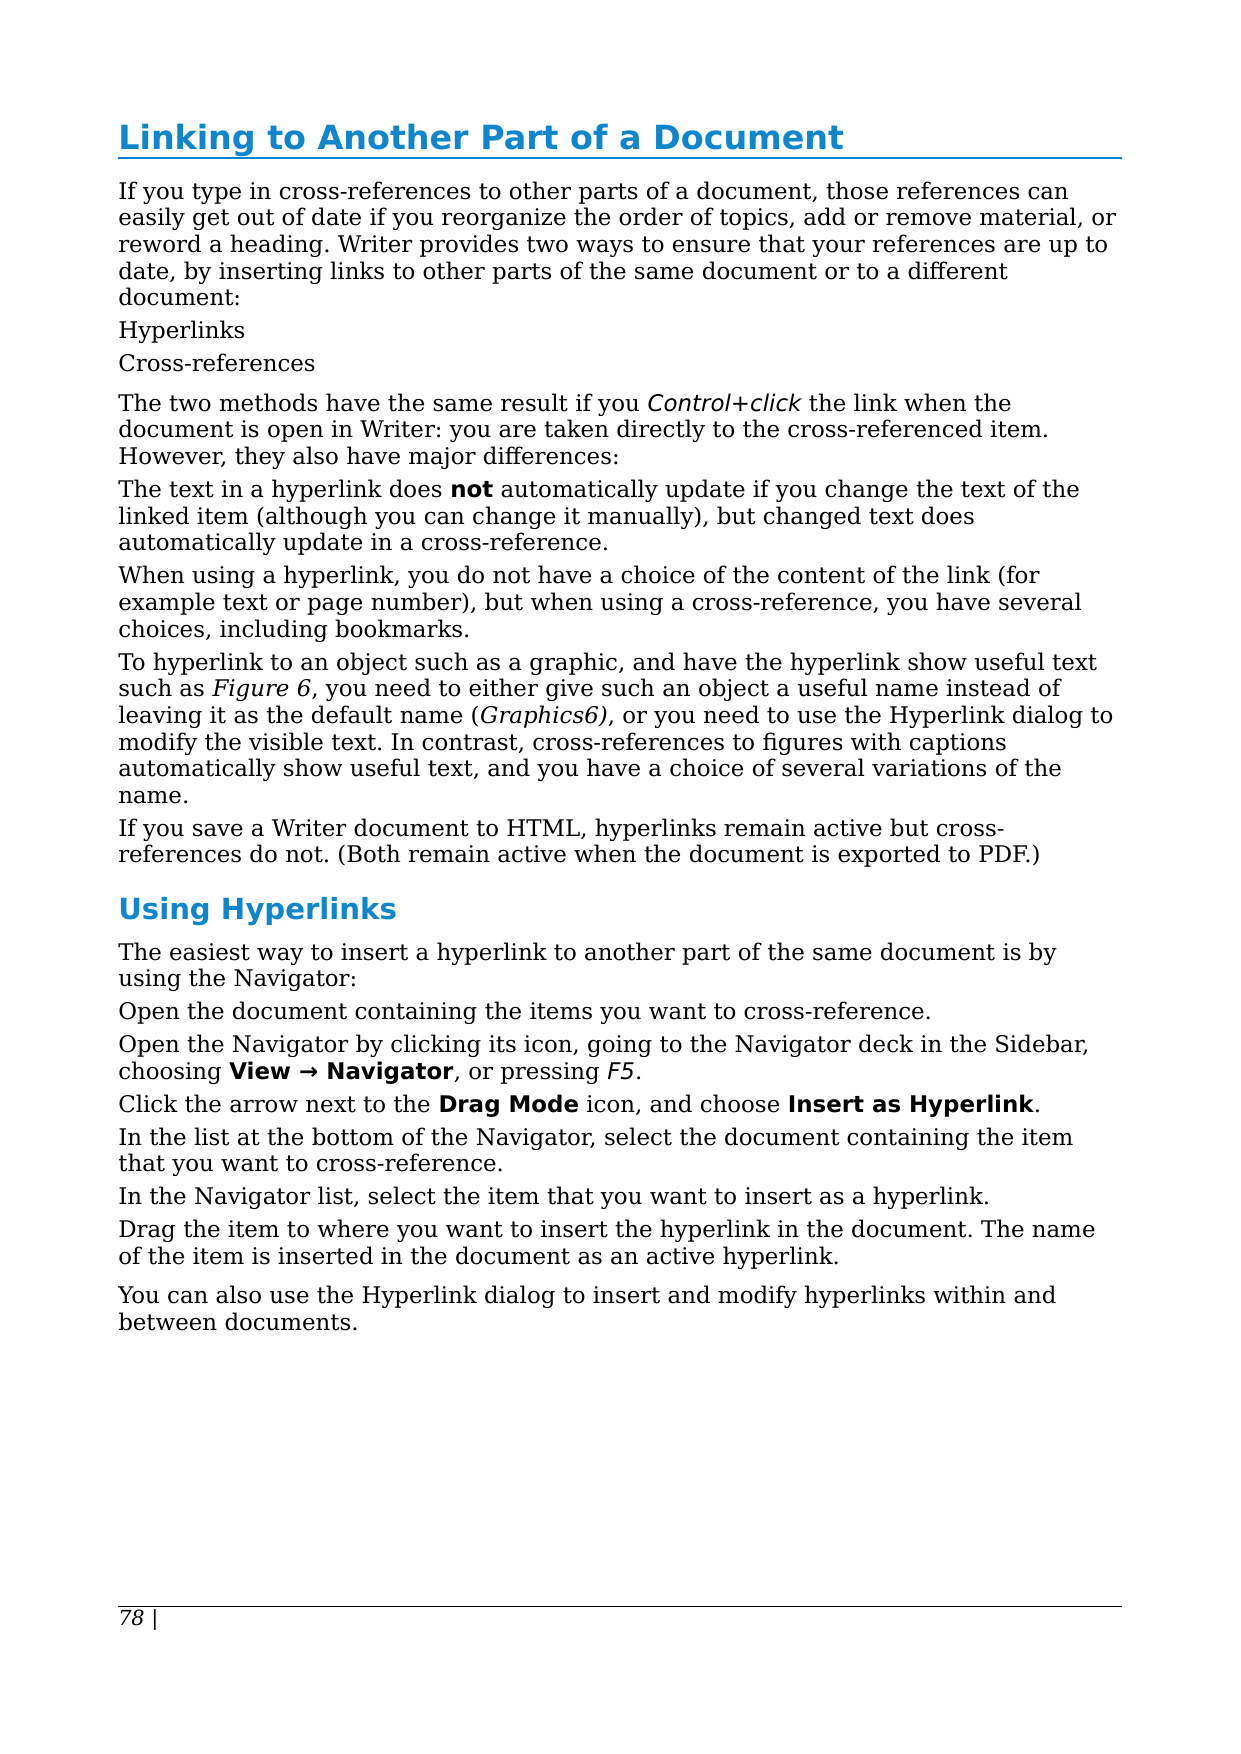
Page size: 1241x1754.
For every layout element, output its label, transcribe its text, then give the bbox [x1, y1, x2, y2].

list Hyperlinks [118, 318, 1122, 344]
list When using a hyperlink, you do not have a choice of the content of the link (for example text or page number), but when using a cross-reference, you have several choices, including bookmarks. [118, 562, 1122, 642]
text Click the arrow next to the Drag Mode icon, and choose Insert as Hyperlink. [118, 1091, 1122, 1118]
subtitle Using Hyperlinks [118, 892, 1122, 926]
text You can also use the Hyperlink dialog to insert and modify hyperlinks within and between documents. [118, 1282, 1122, 1336]
text In the list at the bottom of the Navigator, select the document containing the item that you want to cross-reference. [118, 1124, 1122, 1177]
text In the Navigator list, select the item that you want to insert as a hyperlink. [118, 1183, 1122, 1210]
list The text in a hyperlink does not automatically update if you change the text of the linked item (although you can change it manually), but changed text does automatically update in a cross-reference. [118, 476, 1122, 556]
list If you type in cross-references to other parts of a document, those references can easily get out of date if you reorganize the order of topics, add or remove material, or reword a heading. Writer provides two ways to ensure that your references are up to date, by inserting links to other parts of the same document or to a different document: [118, 178, 1122, 311]
text Drag the item to where you want to insert the hyperlink in the document. The name of the item is inserted in the document as an active hyperlink. [118, 1216, 1122, 1270]
subtitle Linking to Another Part of a Document [118, 118, 1122, 157]
list To hyperlink to an object such as a graphic, and have the hyperlink show useful text such as Figure 6, you need to either give such an object a useful name instead of leaving it as the default name (Graphics6), or you need to use the Hyperlink dialog to modify the visible text. In contrast, cross-references to figures with captions automatically show useful text, and you have a choice of several variations of the name. [118, 649, 1122, 809]
text Open the document containing the items you want to cross-reference. [118, 998, 1122, 1025]
list If you save a Writer document to HTML, hyperlinks remain active but cross-references do not. (Both remain active when the document is exported to PDF.) [118, 815, 1122, 868]
list The two methods have the same result if you Control+click the link when the document is open in Writer: you are taken directly to the cross-referenced item. However, they also have major differences: [118, 390, 1122, 470]
list The easiest way to insert a hyperlink to another part of the same document is by using the Navigator: [118, 939, 1122, 992]
text Open the Navigator by clicking its icon, going to the Navigator deck in the Sidebar, choosing View → Navigator, or pressing F5. [118, 1031, 1122, 1085]
list Cross-references [118, 351, 1122, 377]
